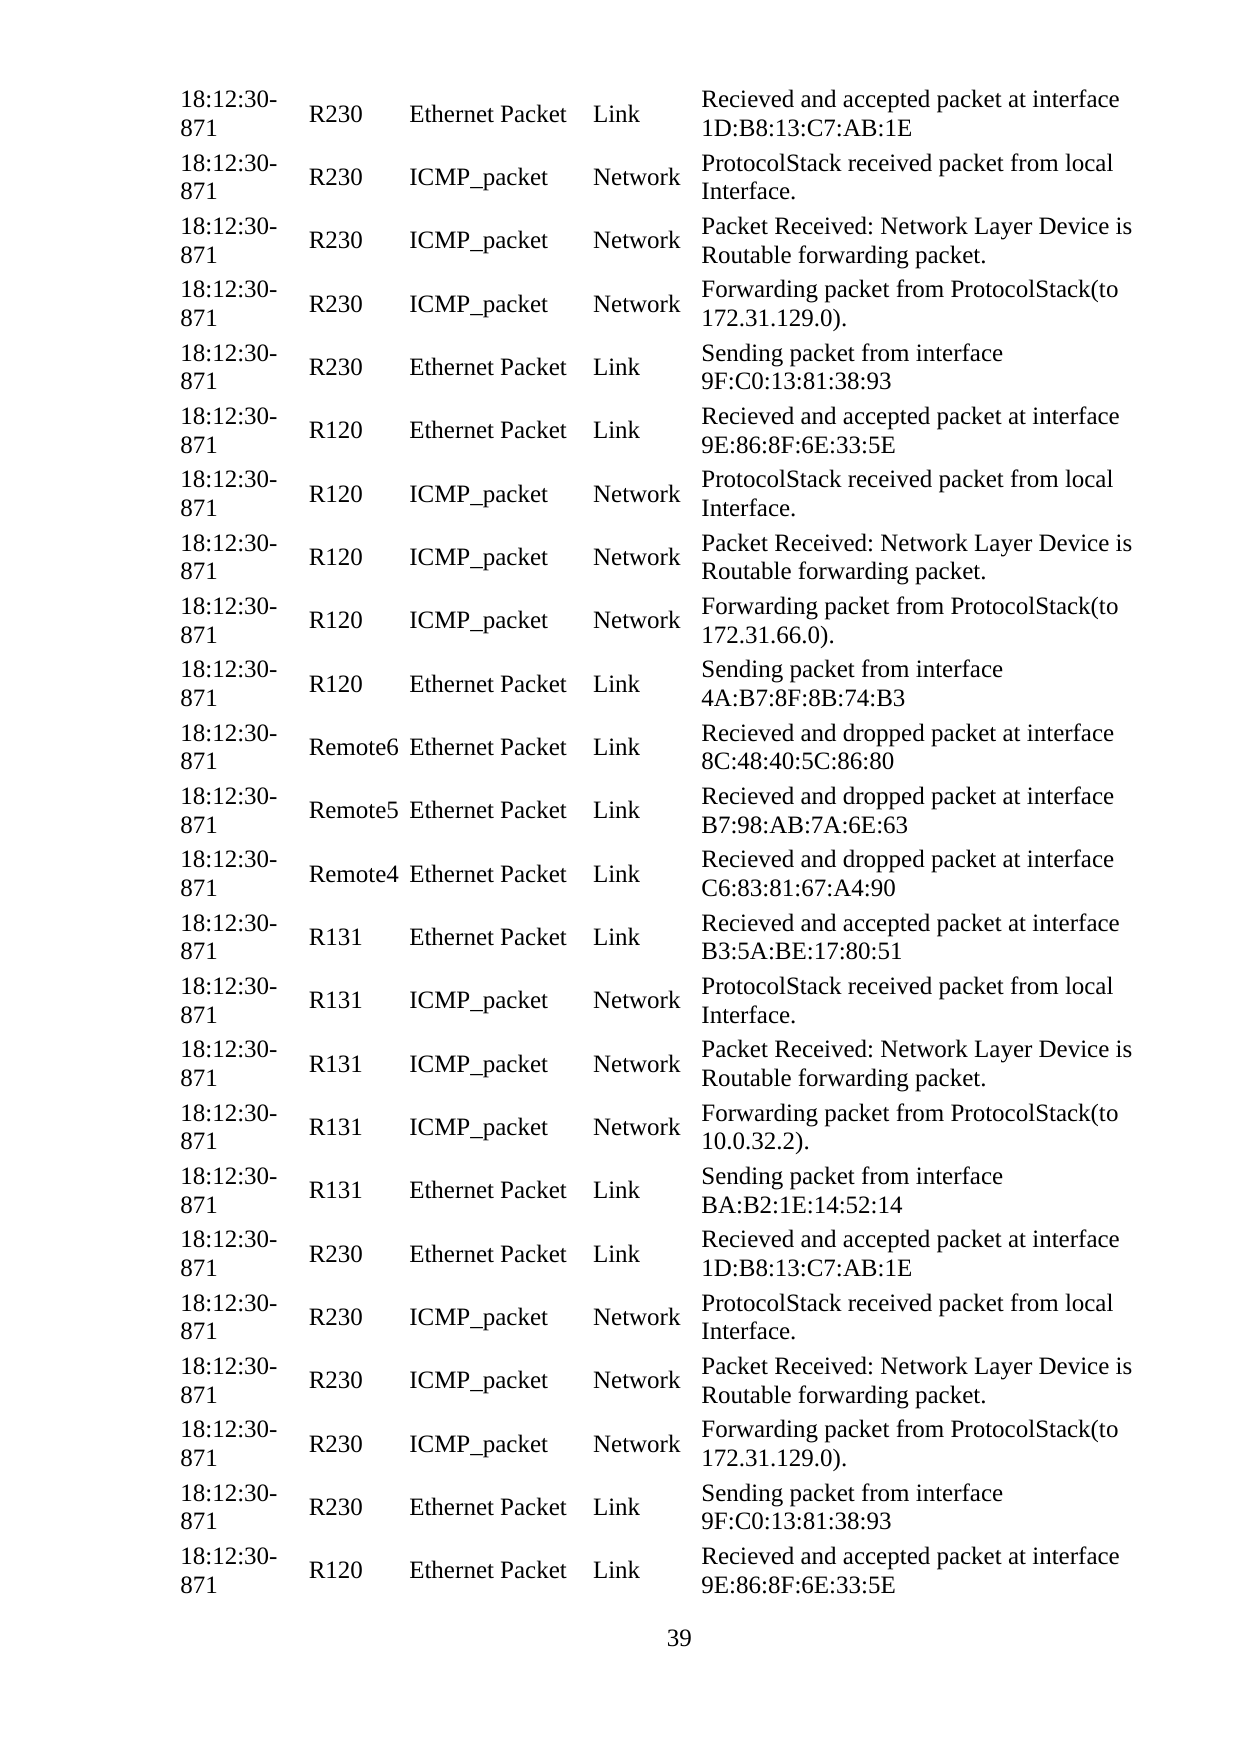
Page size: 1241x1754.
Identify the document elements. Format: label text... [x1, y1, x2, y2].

table_cell 18:12:30-871 [177, 1095, 306, 1158]
table_cell Ethernet Packet [406, 1475, 590, 1538]
table_cell 18:12:30-871 [177, 335, 306, 398]
table_cell Recieved and accepted packet at interface 9E:86:8F:6E:33:5E [698, 1538, 1181, 1601]
table_cell Link [590, 651, 698, 715]
table_cell 18:12:30-871 [177, 1031, 306, 1095]
table_cell Remote4 [306, 841, 406, 905]
table_cell Network [590, 1095, 698, 1158]
table_cell 18:12:30-871 [177, 1221, 306, 1285]
table_cell Ethernet Packet [406, 778, 590, 841]
table_cell 18:12:30-871 [177, 1158, 306, 1221]
table_cell Ethernet Packet [406, 335, 590, 398]
table_cell Network [590, 461, 698, 525]
table_cell R230 [306, 335, 406, 398]
table_cell 18:12:30-871 [177, 905, 306, 968]
table_cell R120 [306, 461, 406, 525]
table_cell Link [590, 1158, 698, 1221]
table_cell ProtocolStack received packet from local Interface. [698, 968, 1181, 1031]
table_cell Link [590, 905, 698, 968]
table_cell Network [590, 968, 698, 1031]
table_cell R230 [306, 208, 406, 271]
table_cell 18:12:30-871 [177, 1348, 306, 1411]
table_cell Recieved and dropped packet at interface B7:98:AB:7A:6E:63 [698, 778, 1181, 841]
table_cell ProtocolStack received packet from local Interface. [698, 461, 1181, 525]
table_cell Forwarding packet from ProtocolStack(to 172.31.66.0). [698, 588, 1181, 651]
table_cell R131 [306, 905, 406, 968]
table_cell R120 [306, 651, 406, 715]
table_cell ProtocolStack received packet from local Interface. [698, 1285, 1181, 1348]
table_cell 18:12:30-871 [177, 715, 306, 778]
table_cell 18:12:30-871 [177, 778, 306, 841]
table_cell R120 [306, 398, 406, 461]
table_cell ICMP_packet [406, 588, 590, 651]
table_cell Ethernet Packet [406, 398, 590, 461]
table_cell Forwarding packet from ProtocolStack(to 172.31.129.0). [698, 1411, 1181, 1475]
table_cell ICMP_packet [406, 968, 590, 1031]
table_cell R230 [306, 271, 406, 335]
table_cell 18:12:30-871 [177, 651, 306, 715]
table_cell 18:12:30-871 [177, 398, 306, 461]
table_cell 18:12:30-871 [177, 81, 306, 145]
table_cell 18:12:30-871 [177, 968, 306, 1031]
table_cell Ethernet Packet [406, 1158, 590, 1221]
table_cell Link [590, 778, 698, 841]
table_cell R120 [306, 525, 406, 588]
table_cell Network [590, 1348, 698, 1411]
table_cell R230 [306, 1221, 406, 1285]
table_cell R131 [306, 1095, 406, 1158]
table_cell R230 [306, 1411, 406, 1475]
table_cell ICMP_packet [406, 525, 590, 588]
table_cell R230 [306, 1348, 406, 1411]
table_cell Packet Received: Network Layer Device is Routable forwarding packet. [698, 1348, 1181, 1411]
table_cell Recieved and accepted packet at interface B3:5A:BE:17:80:51 [698, 905, 1181, 968]
table_cell Ethernet Packet [406, 651, 590, 715]
table_cell ProtocolStack received packet from local Interface. [698, 145, 1181, 208]
table_cell Packet Received: Network Layer Device is Routable forwarding packet. [698, 208, 1181, 271]
table_cell Forwarding packet from ProtocolStack(to 10.0.32.2). [698, 1095, 1181, 1158]
table_cell ICMP_packet [406, 1031, 590, 1095]
table_cell Recieved and accepted packet at interface 1D:B8:13:C7:AB:1E [698, 1221, 1181, 1285]
table_cell ICMP_packet [406, 271, 590, 335]
table_cell R230 [306, 81, 406, 145]
table_cell R230 [306, 145, 406, 208]
table_cell Sending packet from interface 4A:B7:8F:8B:74:B3 [698, 651, 1181, 715]
table_cell Link [590, 398, 698, 461]
table_cell Remote6 [306, 715, 406, 778]
table_cell Sending packet from interface 9F:C0:13:81:38:93 [698, 1475, 1181, 1538]
table_cell 18:12:30-871 [177, 1475, 306, 1538]
table_cell Network [590, 1411, 698, 1475]
table_cell Link [590, 715, 698, 778]
table_cell Network [590, 145, 698, 208]
table_cell Network [590, 208, 698, 271]
table_cell Ethernet Packet [406, 81, 590, 145]
table_cell ICMP_packet [406, 1285, 590, 1348]
table_cell Ethernet Packet [406, 905, 590, 968]
table_cell R120 [306, 1538, 406, 1601]
table_cell Network [590, 1031, 698, 1095]
table_cell 18:12:30-871 [177, 271, 306, 335]
table_cell Forwarding packet from ProtocolStack(to 172.31.129.0). [698, 271, 1181, 335]
table_cell Network [590, 588, 698, 651]
table_cell R131 [306, 968, 406, 1031]
table_cell 18:12:30-871 [177, 1538, 306, 1601]
table_cell Recieved and accepted packet at interface 9E:86:8F:6E:33:5E [698, 398, 1181, 461]
table_cell Network [590, 525, 698, 588]
table_cell Network [590, 271, 698, 335]
table_cell Link [590, 335, 698, 398]
table_cell R230 [306, 1285, 406, 1348]
table_cell Packet Received: Network Layer Device is Routable forwarding packet. [698, 1031, 1181, 1095]
table_cell Sending packet from interface 9F:C0:13:81:38:93 [698, 335, 1181, 398]
table_cell ICMP_packet [406, 1411, 590, 1475]
table_cell Link [590, 1221, 698, 1285]
table_cell 18:12:30-871 [177, 145, 306, 208]
table_cell ICMP_packet [406, 1348, 590, 1411]
table_cell R120 [306, 588, 406, 651]
table_cell Ethernet Packet [406, 1221, 590, 1285]
table_cell Recieved and accepted packet at interface 1D:B8:13:C7:AB:1E [698, 81, 1181, 145]
table_cell Recieved and dropped packet at interface 8C:48:40:5C:86:80 [698, 715, 1181, 778]
table_cell ICMP_packet [406, 208, 590, 271]
table_cell Recieved and dropped packet at interface C6:83:81:67:A4:90 [698, 841, 1181, 905]
table_cell Link [590, 841, 698, 905]
table_cell Remote5 [306, 778, 406, 841]
table_cell ICMP_packet [406, 145, 590, 208]
table_cell 18:12:30-871 [177, 461, 306, 525]
table_cell Link [590, 81, 698, 145]
table_cell R131 [306, 1158, 406, 1221]
table_cell Ethernet Packet [406, 715, 590, 778]
table_cell Sending packet from interface BA:B2:1E:14:52:14 [698, 1158, 1181, 1221]
table_cell Link [590, 1538, 698, 1601]
table_cell 18:12:30-871 [177, 208, 306, 271]
table_cell 18:12:30-871 [177, 588, 306, 651]
table_cell Packet Received: Network Layer Device is Routable forwarding packet. [698, 525, 1181, 588]
table_cell 18:12:30-871 [177, 841, 306, 905]
table_cell 18:12:30-871 [177, 1411, 306, 1475]
table_cell Network [590, 1285, 698, 1348]
table_cell R230 [306, 1475, 406, 1538]
table_cell ICMP_packet [406, 461, 590, 525]
table_cell R131 [306, 1031, 406, 1095]
table_cell 18:12:30-871 [177, 525, 306, 588]
table_cell 18:12:30-871 [177, 1285, 306, 1348]
table_cell Ethernet Packet [406, 841, 590, 905]
table_cell Ethernet Packet [406, 1538, 590, 1601]
table_cell Link [590, 1475, 698, 1538]
table_cell ICMP_packet [406, 1095, 590, 1158]
